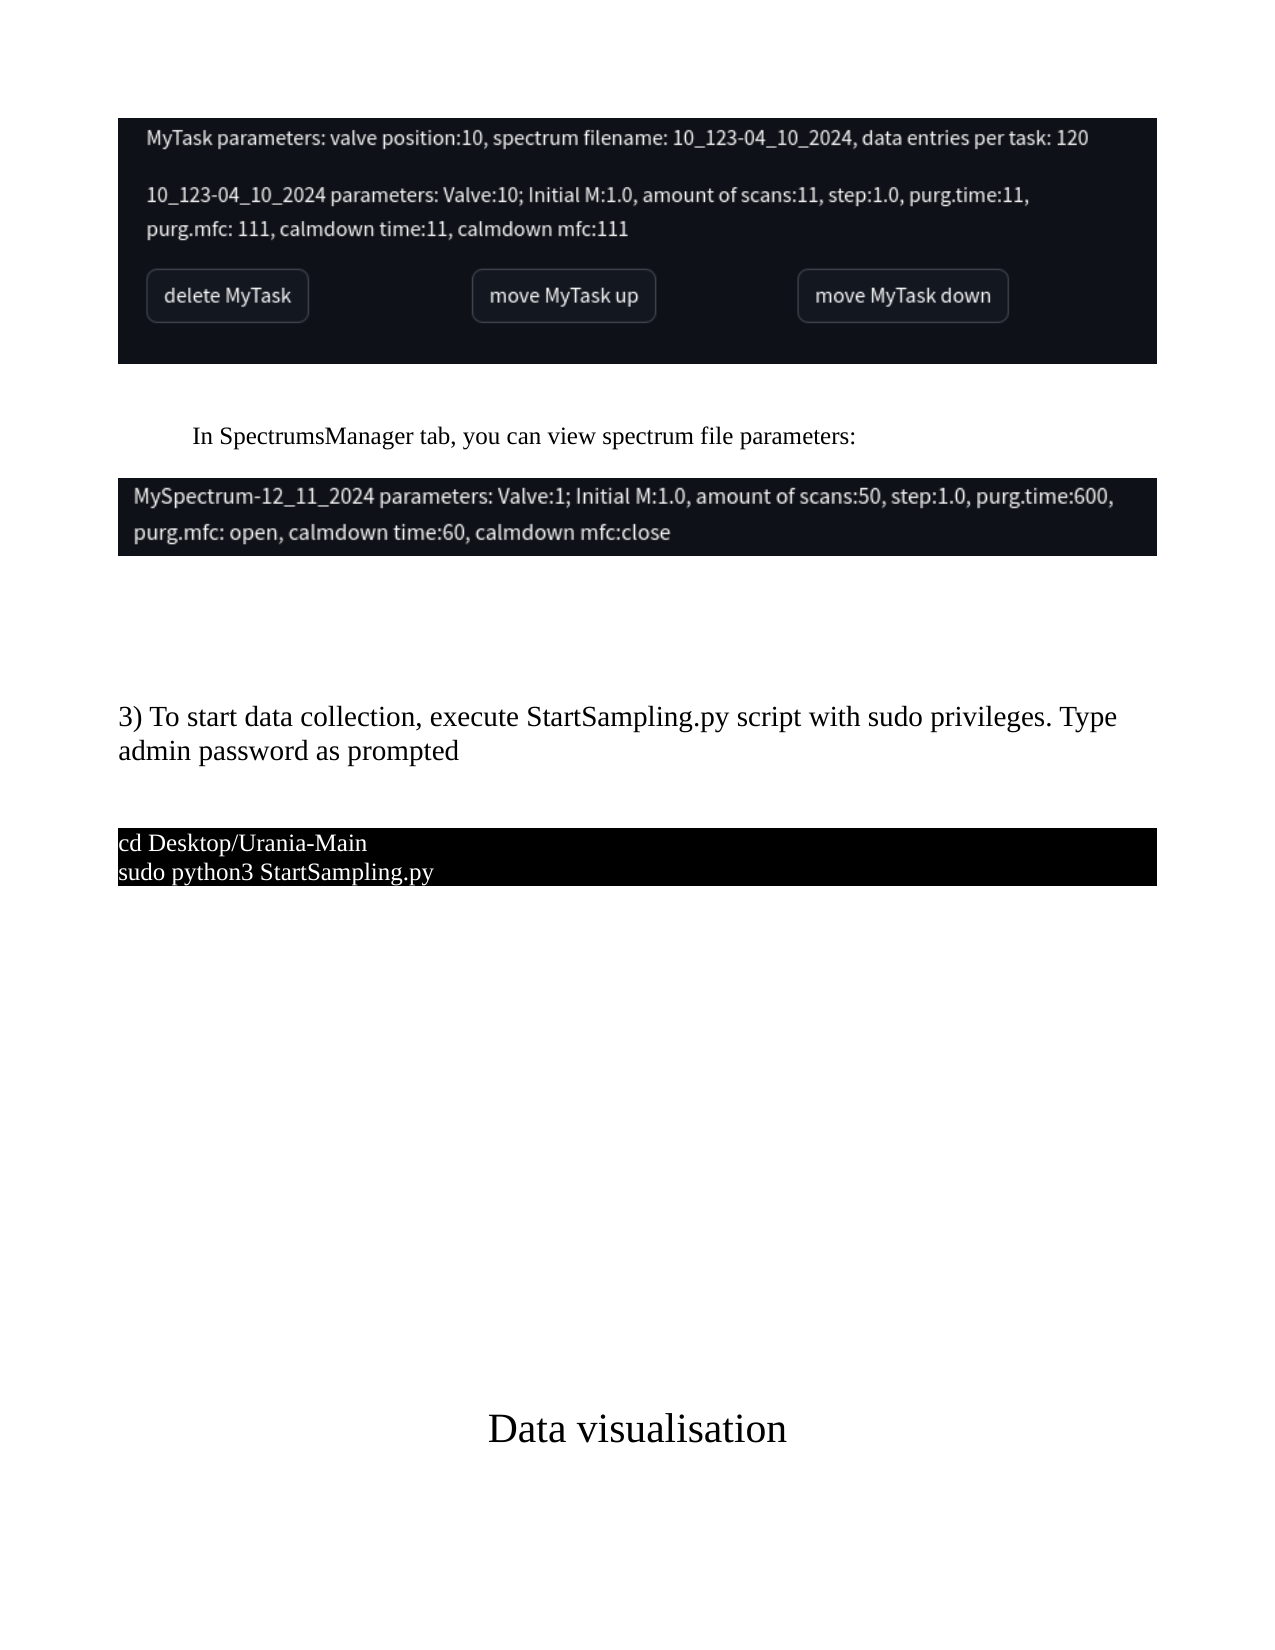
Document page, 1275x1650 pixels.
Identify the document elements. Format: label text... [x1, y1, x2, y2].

text In SpectrumsManager tab, you can view spectrum file parameters: [118, 421, 1157, 450]
text 3) To start data collection, execute StartSampling.py script with sudo privileges. Type admin password as prompted [118, 699, 1157, 766]
text Data visualisation [118, 1403, 1157, 1451]
picture [118, 478, 1157, 556]
text cd Desktop/Urania-Main [118, 828, 1157, 857]
text sudo python3 StartSampling.py [118, 857, 1157, 886]
picture [118, 118, 1157, 364]
